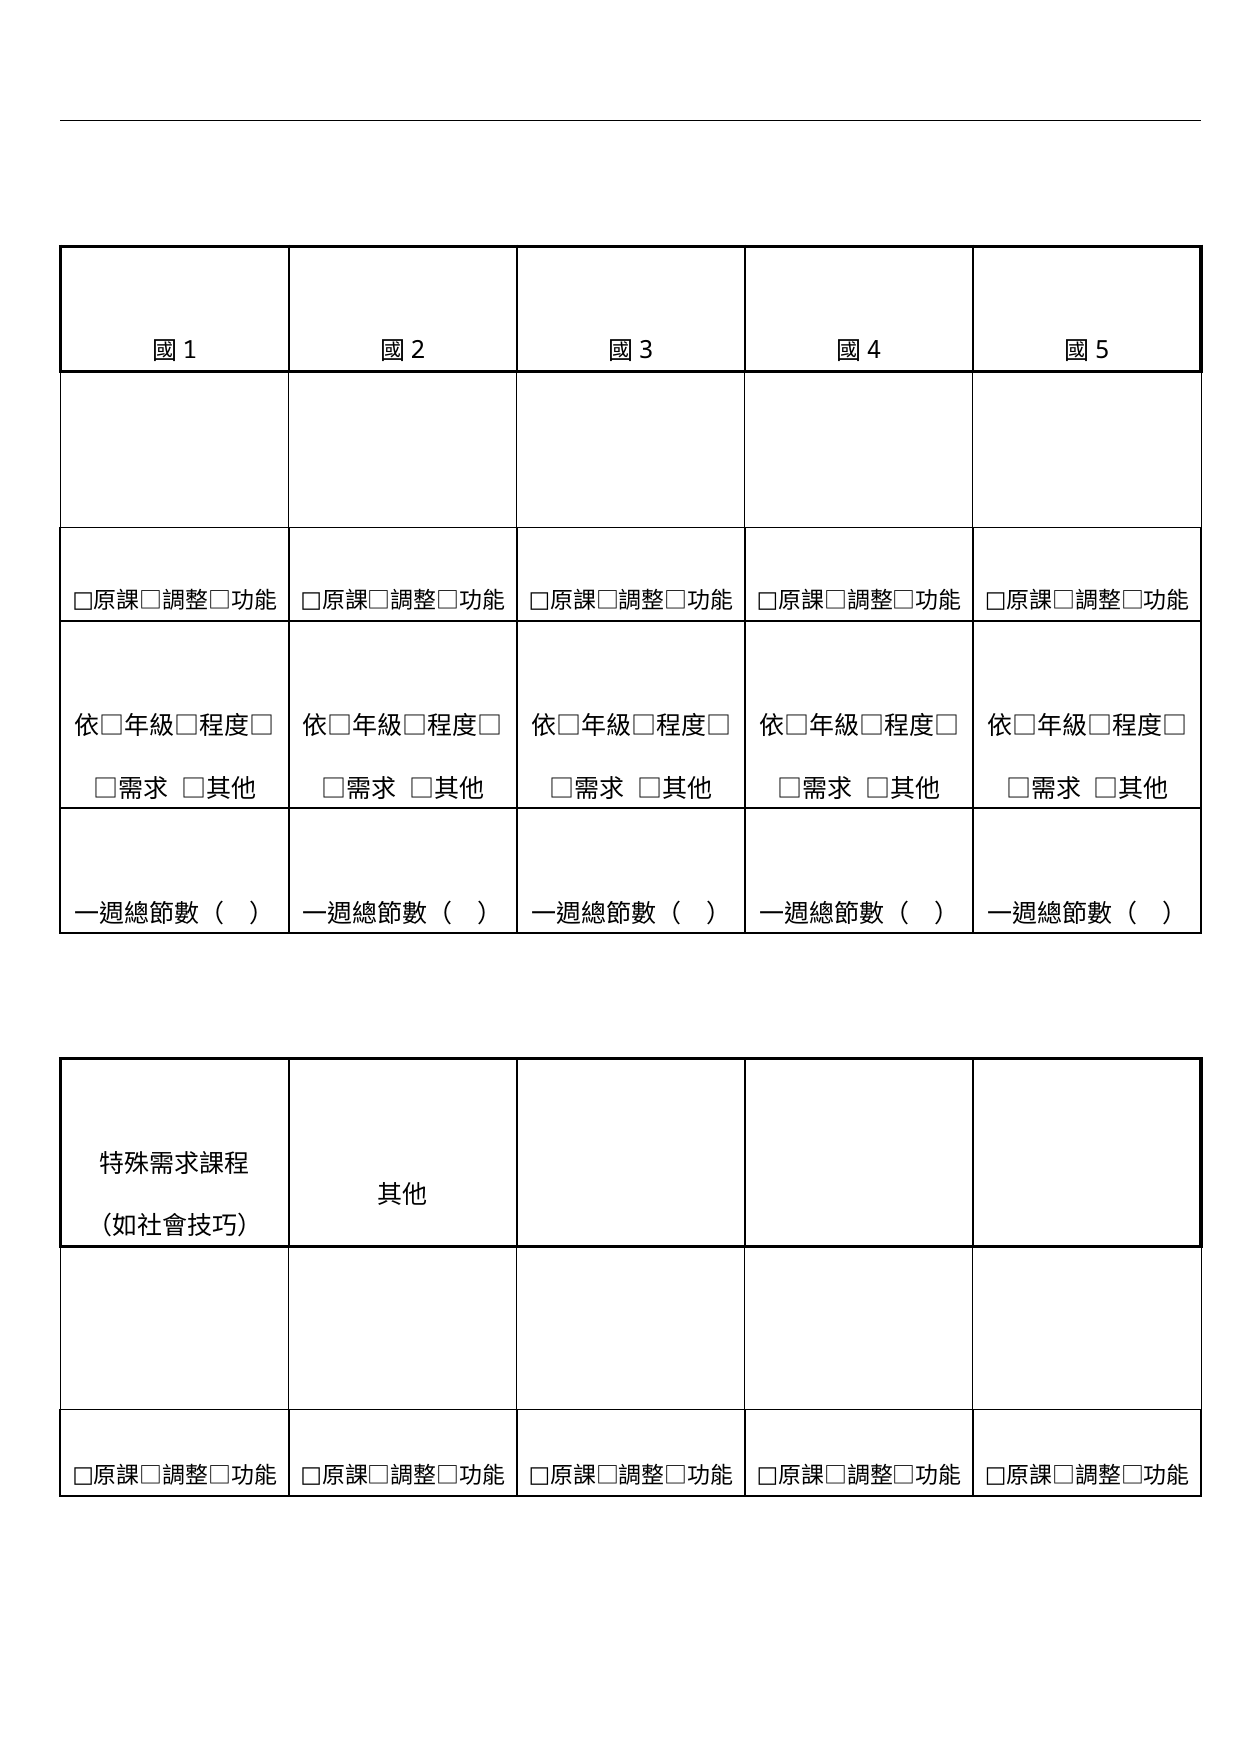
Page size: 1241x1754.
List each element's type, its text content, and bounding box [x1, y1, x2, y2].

table_cell [745, 934, 973, 1057]
table_cell □原課□調整□功能 [974, 528, 1200, 619]
table_cell [289, 934, 517, 1057]
table_cell [973, 121, 1201, 244]
table_cell [973, 1248, 1201, 1409]
table_cell □原課□調整□功能 [290, 1410, 516, 1494]
table_cell 國2 [290, 248, 516, 369]
table_cell □原課□調整□功能 [974, 1410, 1200, 1494]
table_cell [973, 373, 1201, 527]
table_cell [61, 1248, 288, 1409]
table_cell 國3 [518, 248, 744, 369]
table_cell [746, 1060, 972, 1244]
table_cell □原課□調整□功能 [746, 528, 972, 619]
table_cell □原課□調整□功能 [518, 1410, 744, 1494]
table_cell 特殊需求課程 （如社會技巧） [62, 1060, 288, 1244]
table_cell [745, 1248, 972, 1409]
table_cell □原課□調整□功能 [61, 528, 288, 619]
table_cell [518, 1060, 744, 1244]
table_cell [745, 373, 972, 527]
table_cell 依□年級□程度□□需求 □其他 [746, 622, 972, 807]
table_cell □原課□調整□功能 [746, 1410, 972, 1494]
table_cell 一週總節數（ ） [518, 809, 744, 932]
table_cell [517, 934, 745, 1057]
table_cell 一週總節數（ ） [61, 809, 288, 932]
table_cell 依□年級□程度□□需求 □其他 [61, 622, 288, 807]
table_cell 其他 [290, 1060, 516, 1244]
table_cell 一週總節數（ ） [974, 809, 1200, 932]
table_cell [517, 121, 745, 244]
table_cell 依□年級□程度□□需求 □其他 [974, 622, 1200, 807]
table_cell 一週總節數（ ） [290, 809, 516, 932]
table_cell 國5 [974, 248, 1199, 369]
table_cell [289, 1248, 516, 1409]
table_cell 依□年級□程度□□需求 □其他 [290, 622, 516, 807]
table_cell 一週總節數（ ） [746, 809, 972, 932]
table_cell [61, 373, 288, 527]
table_cell [974, 1060, 1199, 1244]
table_cell 國1 [62, 248, 288, 369]
table_cell □原課□調整□功能 [518, 528, 744, 619]
table_cell [517, 1248, 744, 1409]
table_cell 國4 [746, 248, 972, 369]
table_cell 依□年級□程度□□需求 □其他 [518, 622, 744, 807]
table_cell [289, 373, 516, 527]
table_cell [60, 121, 288, 244]
table_cell [517, 373, 744, 527]
table_cell [745, 121, 973, 244]
table_cell □原課□調整□功能 [290, 528, 516, 619]
table_cell [973, 934, 1201, 1057]
table_cell [60, 934, 288, 1057]
table_cell [289, 121, 517, 244]
table_cell □原課□調整□功能 [61, 1410, 288, 1494]
